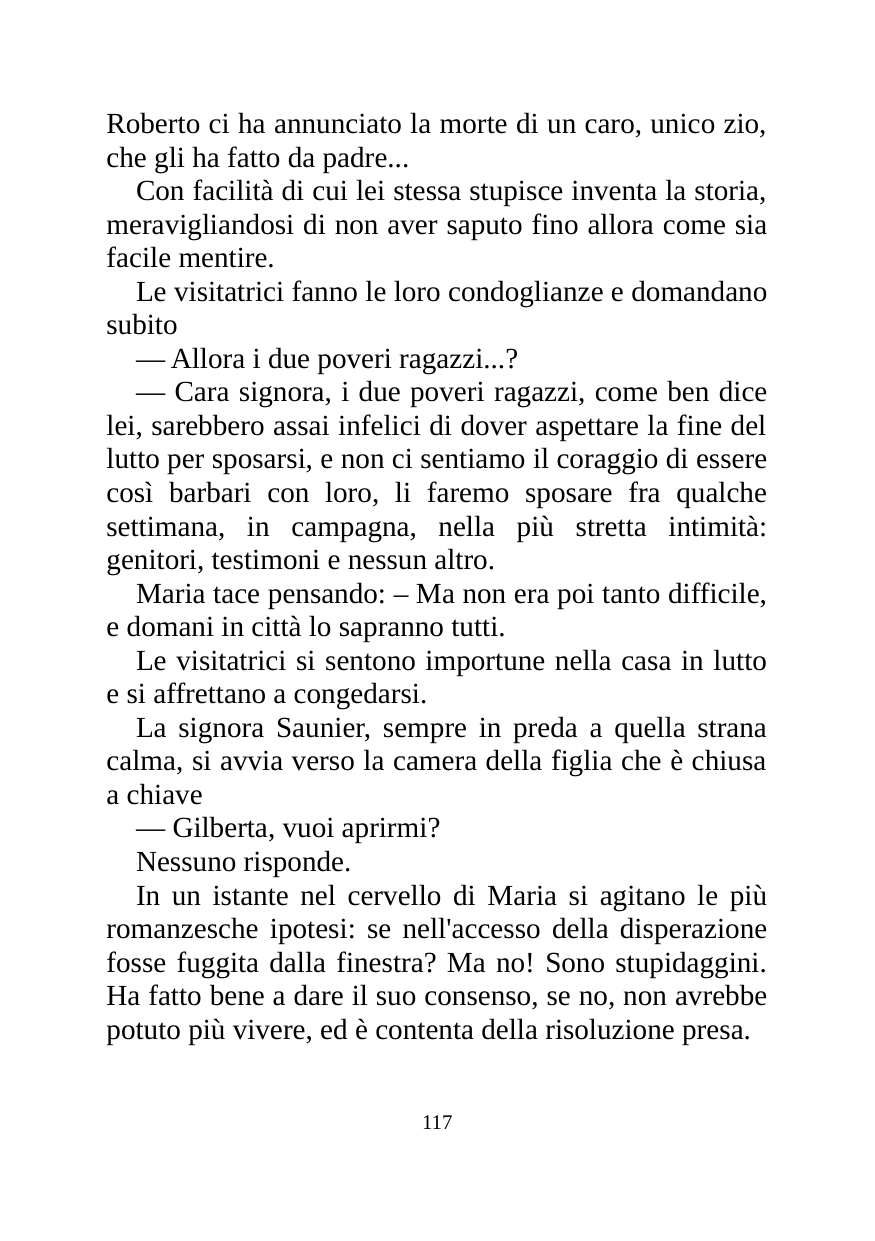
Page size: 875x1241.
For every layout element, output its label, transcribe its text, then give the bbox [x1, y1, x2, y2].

text — Cara signora, i due poveri ragazzi, come ben dice lei, sarebbero assai infelici di dover aspettare la fine del lutto per sposarsi, e non ci sentiamo il coraggio di essere così barbari con loro, li faremo sposare fra qualche settimana, in campagna, nella più stretta intimità: genitori, testimoni e nessun altro. [106, 374, 768, 576]
text Nessuno risponde. [106, 844, 768, 878]
text Maria tace pensando: – Ma non era poi tanto difficile, e domani in città lo sapranno tutti. [106, 576, 768, 643]
text Le visitatrici fanno le loro condoglianze e domandano subito [106, 274, 768, 341]
text — Allora i due poveri ragazzi...? [106, 341, 768, 374]
text La signora Saunier, sempre in preda a quella strana calma, si avvia verso la camera della figlia che è chiusa a chiave [106, 710, 768, 811]
text Roberto ci ha annunciato la morte di un caro, unico zio, che gli ha fatto da padre... [106, 106, 768, 173]
text Con facilità di cui lei stessa stupisce inventa la storia, meravigliandosi di non aver saputo fino allora come sia facile mentire. [106, 173, 768, 274]
text In un istante nel cervello di Maria si agitano le più romanzesche ipotesi: se nell'accesso della disperazione fosse fuggita dalla finestra? Ma no! Sono stupidaggini. Ha fatto bene a dare il suo consenso, se no, non avrebbe potuto più vivere, ed è contenta della risoluzione presa. [106, 878, 768, 1045]
text — Gilberta, vuoi aprirmi? [106, 811, 768, 844]
text Le visitatrici si sentono importune nella casa in lutto e si affrettano a congedarsi. [106, 643, 768, 710]
